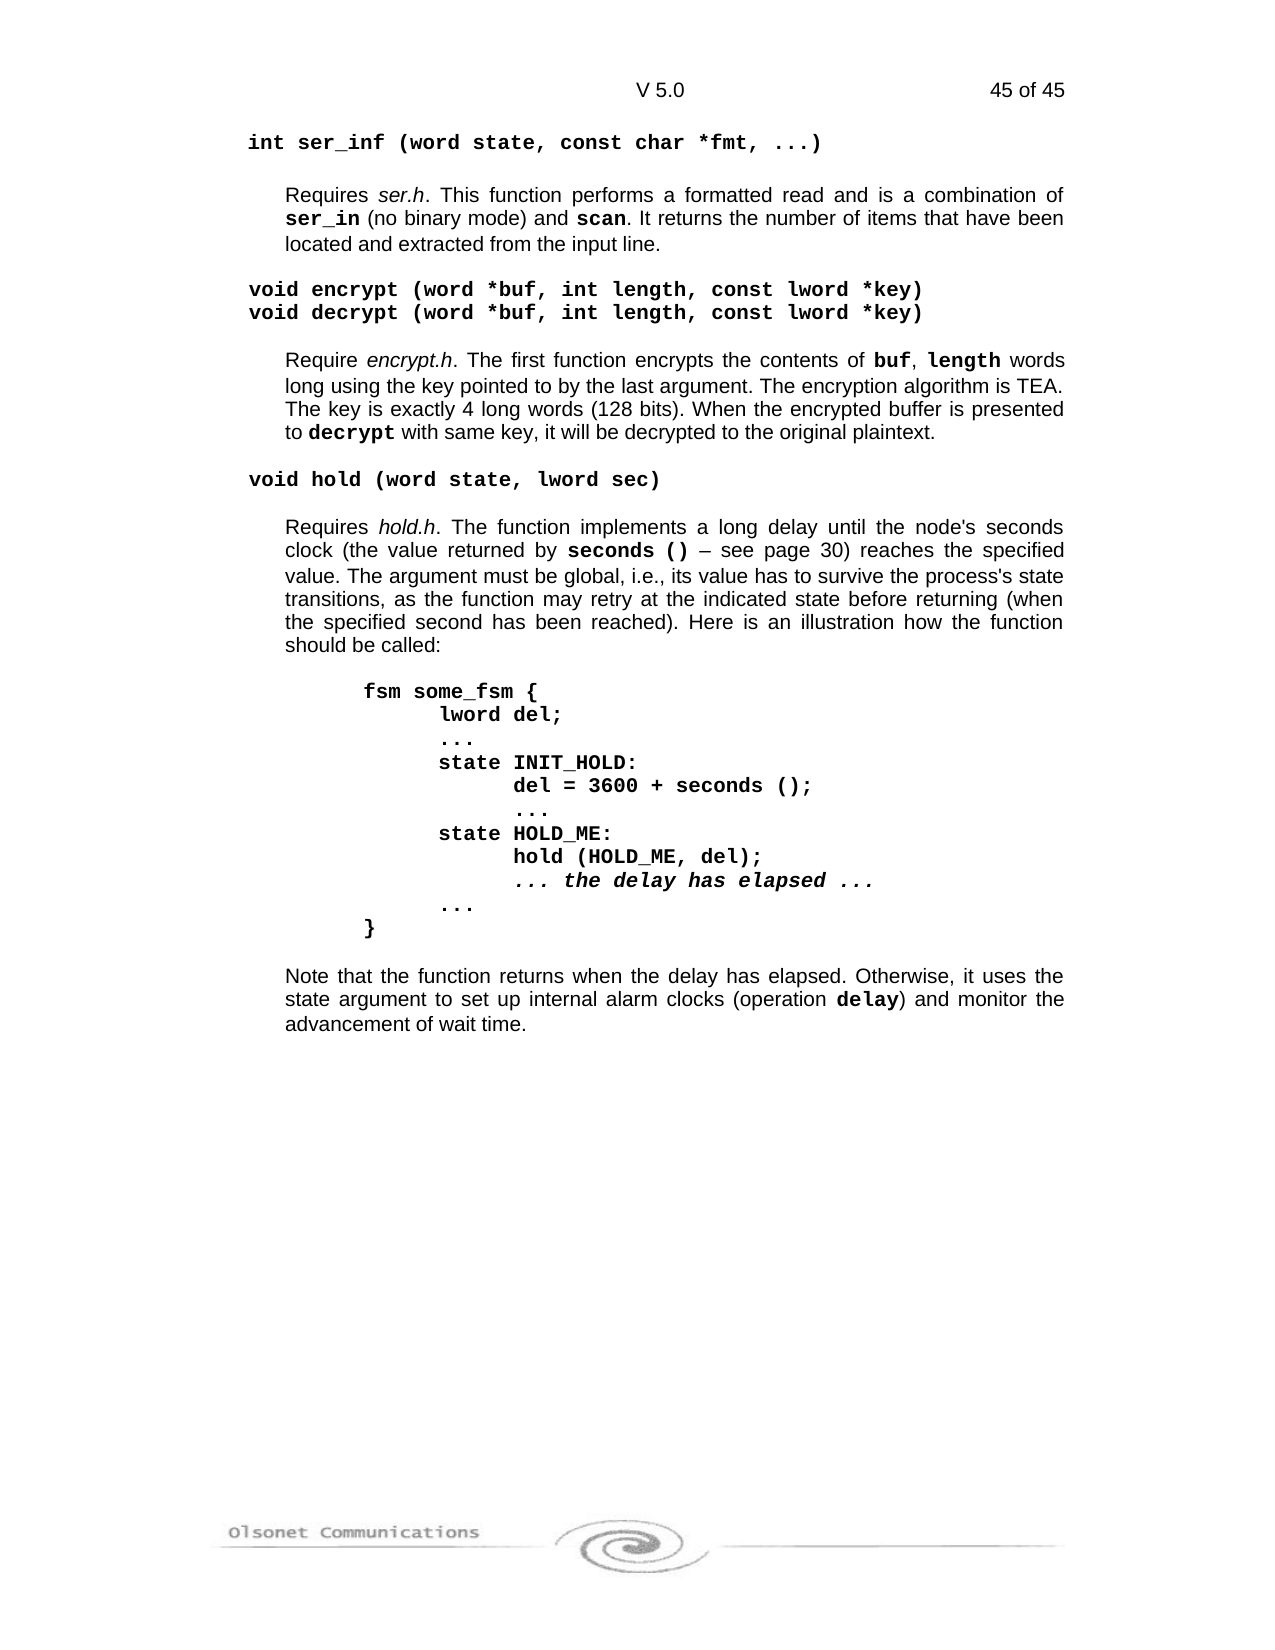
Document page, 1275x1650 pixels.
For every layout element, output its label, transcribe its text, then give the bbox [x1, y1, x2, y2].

text void decrypt (word *buf, int length, const lword *key) [248, 302, 1065, 326]
text } [363, 917, 1065, 941]
text del = 3600 + seconds (); [363, 775, 1065, 799]
picture [210, 1504, 1065, 1596]
text state HOLD_ME: [363, 823, 1065, 846]
text fsm some_fsm { [363, 681, 1065, 704]
text ... [363, 728, 1065, 752]
text state INIT_HOLD: [363, 752, 1065, 775]
text ... [363, 893, 1065, 917]
text ... the delay has elapsed ... [363, 870, 1065, 893]
text ... [363, 799, 1065, 823]
text int ser_inf (word state, const char *fmt, ...) [247, 132, 1065, 156]
text Requires hold.h. The function implements a long delay until the node's seconds clock (the value returned by seconds () – see page 30) reaches the specified value. The argument must be global, i.e., its value has to survive the process's state transitions, as the function may retry at the indicated state before returning (when the specified second has been reached). Here is an illustration how the function should be called: [285, 516, 1065, 657]
text Note that the function returns when the delay has elapsed. Otherwise, it uses the state argument to set up internal alarm clocks (operation delay) and monitor the advancement of wait time. [285, 964, 1065, 1036]
text hold (HOLD_ME, del); [363, 846, 1065, 870]
text void encrypt (word *buf, int length, const lword *key) [248, 278, 1065, 302]
text Requires ser.h. This function performs a formatted read and is a combination of ser_in (no binary mode) and scan. It returns the number of items that have been located and extracted from the input line. [285, 184, 1065, 255]
text Require encrypt.h. The first function encrypts the contents of buf, length words long using the key pointed to by the last argument. The encryption algorithm is TEA. The key is exactly 4 long words (128 bits). When the encrypted buffer is presented to decrypt with same key, it will be decrypted to the original plaintext. [285, 349, 1065, 446]
text void hold (word state, lword sec) [248, 469, 1065, 493]
text lword del; [363, 704, 1065, 728]
